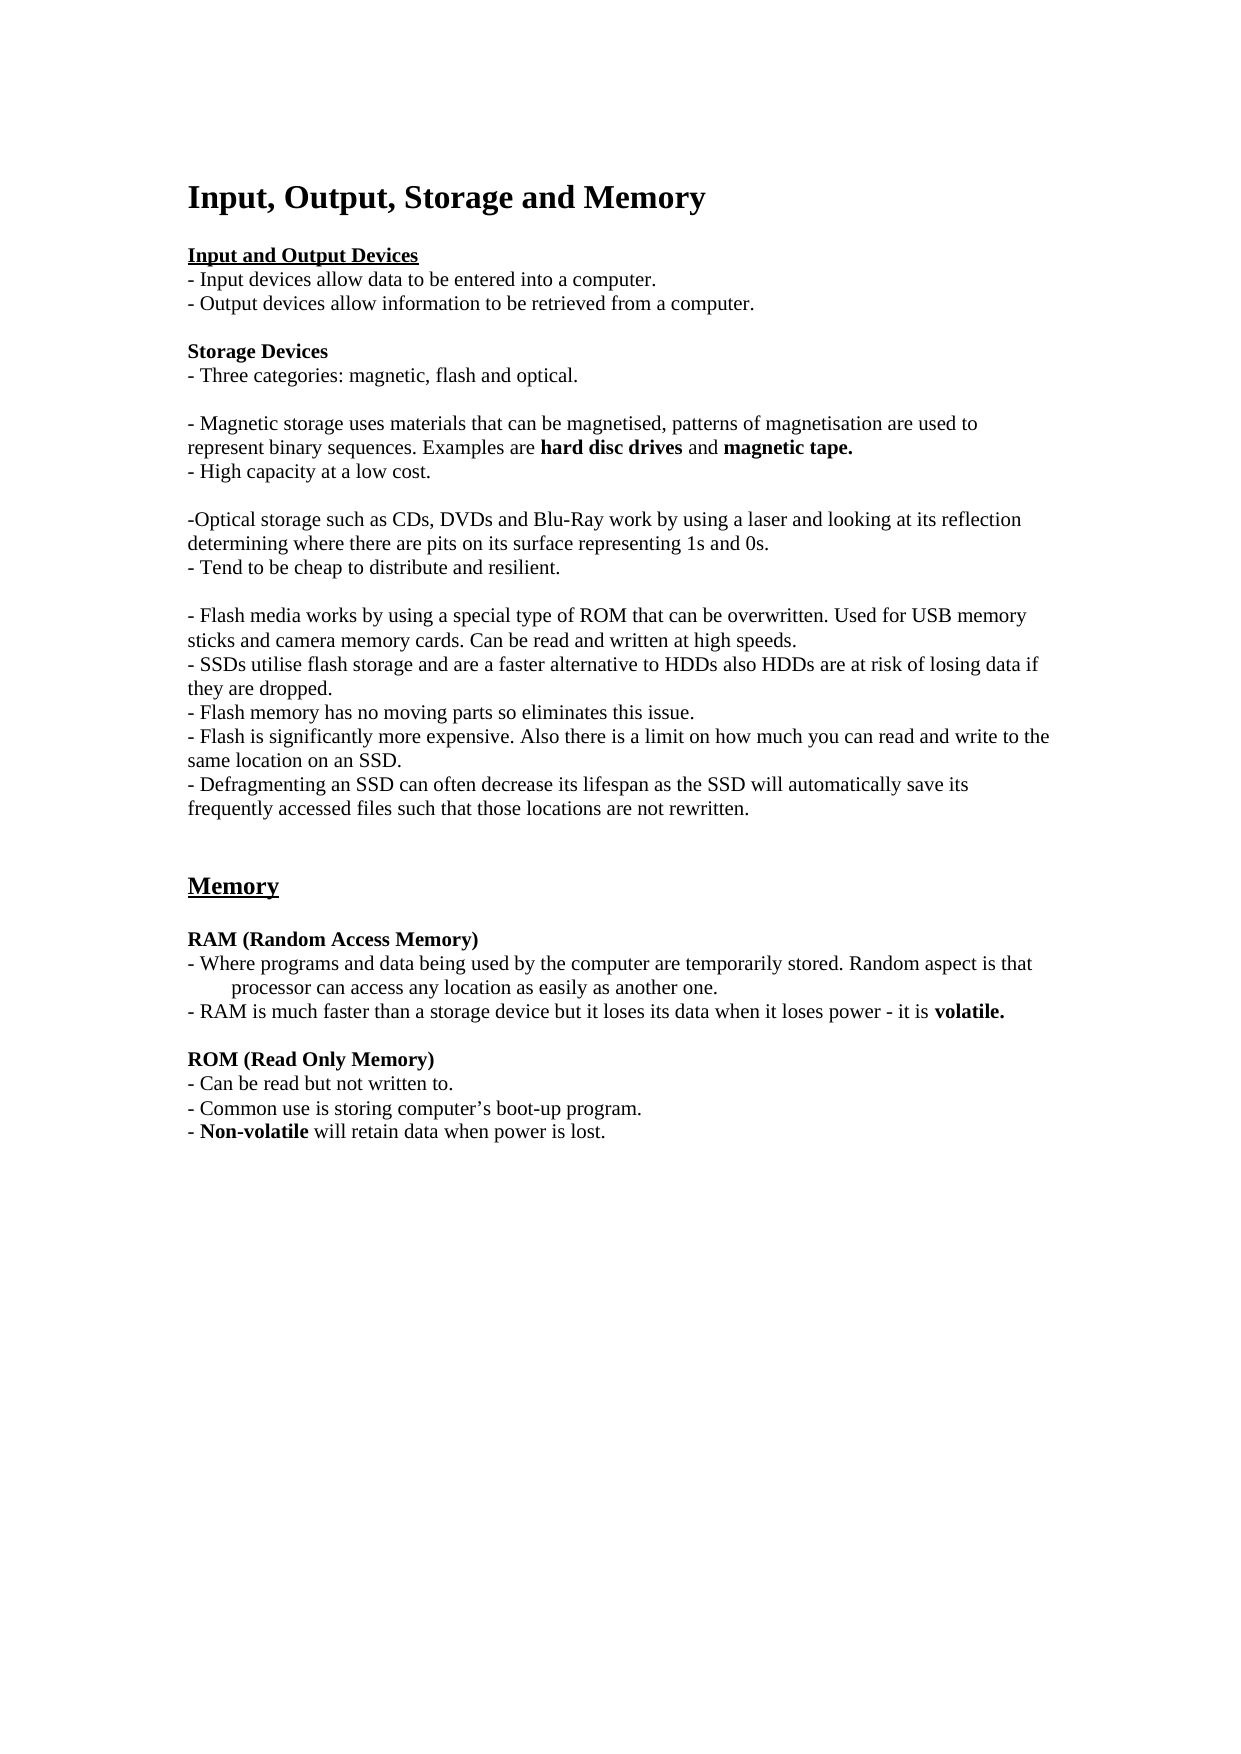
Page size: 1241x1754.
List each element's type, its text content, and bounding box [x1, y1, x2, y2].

text - Non-volatile will retain data when power is lost. [187, 1119, 1053, 1143]
text - Tend to be cheap to distribute and resilient. [187, 555, 1053, 579]
text - Flash memory has no moving parts so eliminates this issue. [187, 700, 1053, 724]
text RAM (Random Access Memory) [187, 927, 1053, 951]
subtitle Input, Output, Storage and Memory [187, 177, 1053, 215]
text ROM (Read Only Memory) [187, 1047, 1053, 1071]
text - RAM is much faster than a storage device but it loses its data when it loses power - it is volatile. [187, 999, 1053, 1023]
text - Input devices allow data to be entered into a computer. [187, 267, 1053, 291]
text Storage Devices [187, 339, 1053, 363]
text - Three categories: magnetic, flash and optical. [187, 363, 1053, 387]
text Input and Output Devices [187, 242, 1053, 267]
text - Common use is storing computer’s boot-up program. [187, 1095, 1053, 1119]
text - Magnetic storage uses materials that can be magnetised, patterns of magnetisation are used to represent binary sequences. Examples are hard disc drives and magnetic tape. [187, 411, 1053, 459]
text - Output devices allow information to be retrieved from a computer. [187, 291, 1053, 315]
text - SSDs utilise flash storage and are a faster alternative to HDDs also HDDs are at risk of losing data if they are dropped. [187, 652, 1053, 700]
text - Flash media works by using a special type of ROM that can be overwritten. Used for USB memory sticks and camera memory cards. Can be read and written at high speeds. [187, 603, 1053, 652]
text - Can be read but not written to. [187, 1071, 1053, 1095]
text -Optical storage such as CDs, DVDs and Blu-Ray work by using a laser and looking at its reflection determining where there are pits on its surface representing 1s and 0s. [187, 507, 1053, 555]
text - High capacity at a low cost. [187, 459, 1053, 483]
text - Defragmenting an SSD can often decrease its lifespan as the SSD will automatically save its frequently accessed files such that those locations are not rewritten. [187, 772, 1053, 820]
text - Where programs and data being used by the computer are temporarily stored. Random aspect is that processor can access any location as easily as another one. [187, 951, 1053, 999]
subtitle Memory [187, 871, 1053, 900]
text - Flash is significantly more expensive. Also there is a limit on how much you can read and write to the same location on an SSD. [187, 724, 1053, 772]
